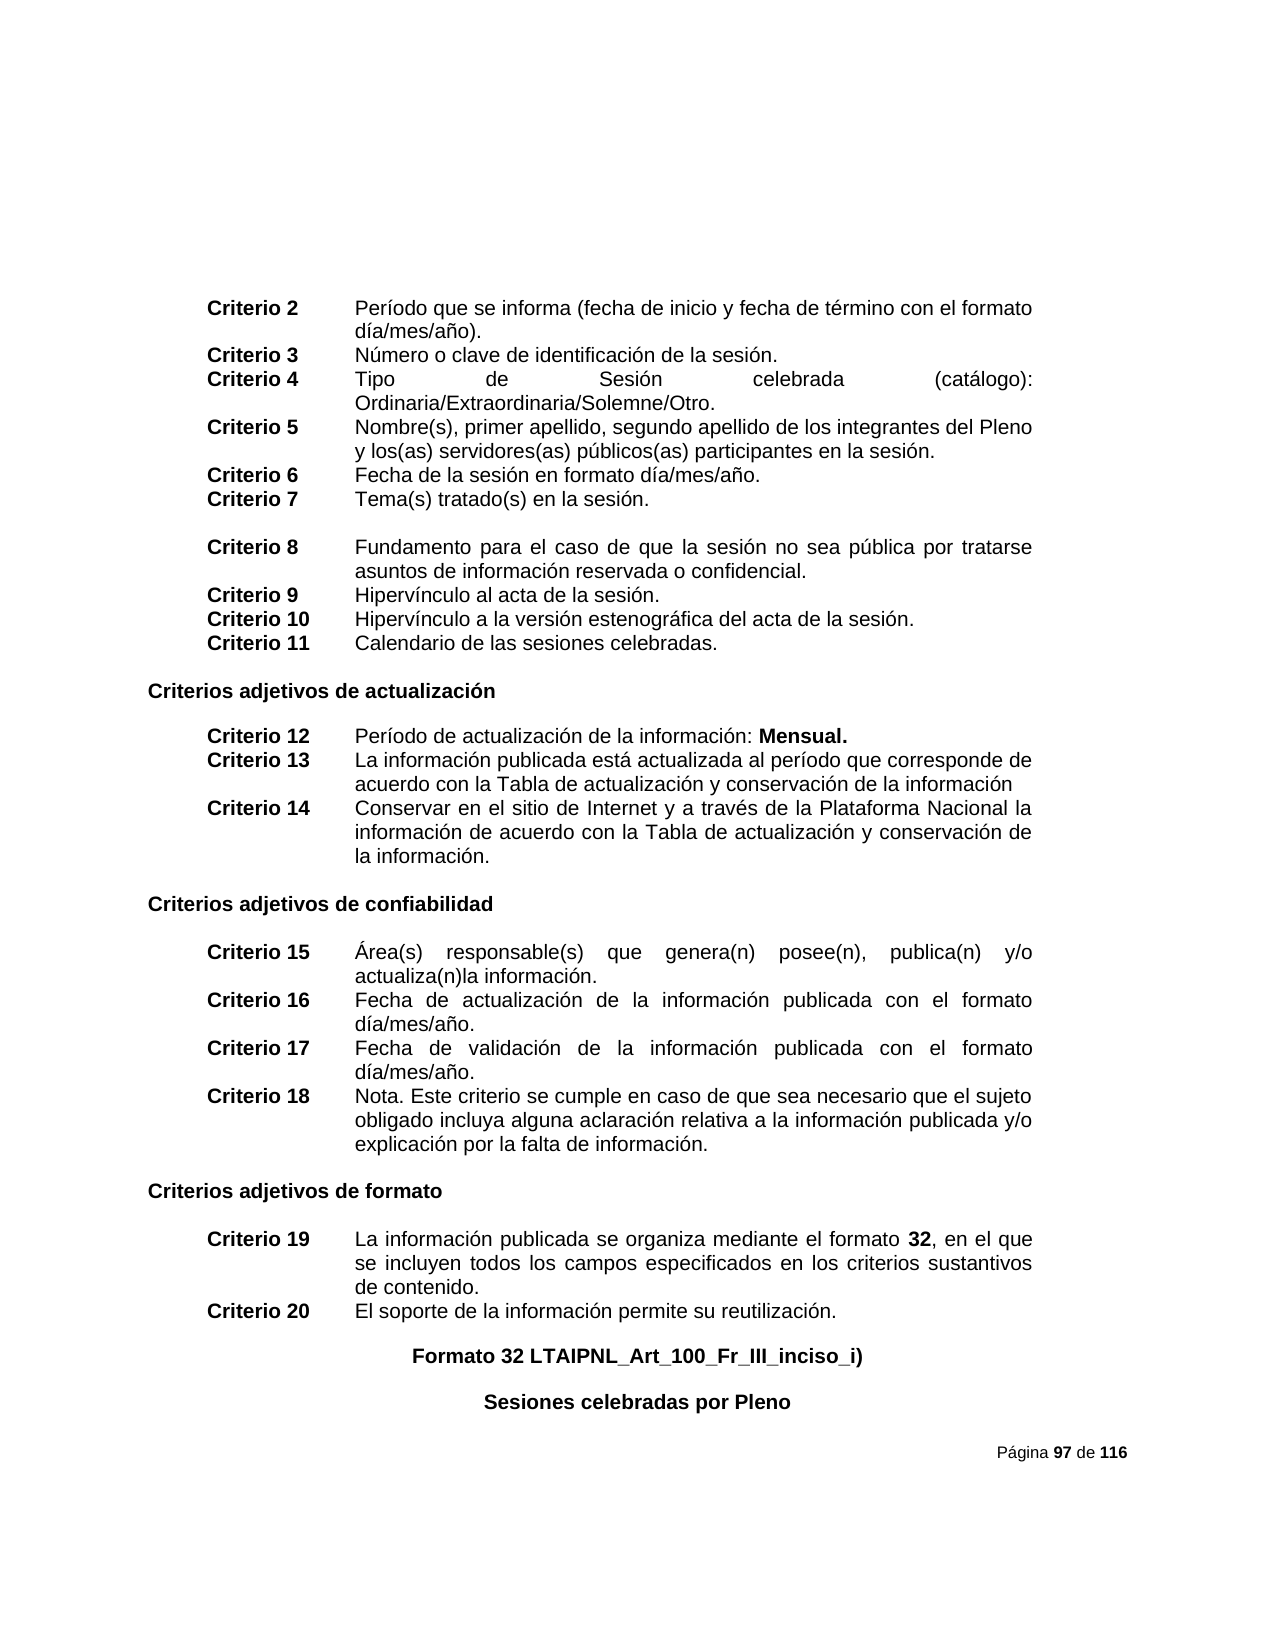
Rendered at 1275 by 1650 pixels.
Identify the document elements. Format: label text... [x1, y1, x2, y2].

text Criterio 19 La información publicada se organiza mediante el formato 32, en el que se incluyen todos los campos especificados en los criterios sustantivos de contenido. [207, 1227, 1033, 1299]
text Criterio 10 Hipervínculo a la versión estenográfica del acta de la sesión. [207, 607, 1033, 631]
text Criterio 2 Período que se informa (fecha de inicio y fecha de término con el formato día/mes/año). [207, 295, 1033, 343]
text Criterio 16 Fecha de actualización de la información publicada con el formato día/mes/año. [207, 988, 1033, 1036]
text Criterio 12 Período de actualización de la información: Mensual. [207, 724, 1033, 748]
text Criterio 13 La información publicada está actualizada al período que corresponde de acuerdo con la Tabla de actualización y conservación de la información [207, 748, 1033, 796]
text Criterios adjetivos de actualización [148, 679, 1127, 703]
text Criterio 11 Calendario de las sesiones celebradas. [207, 631, 1033, 655]
text Criterio 18 Nota. Este criterio se cumple en caso de que sea necesario que el sujeto obligado incluya alguna aclaración relativa a la información publicada y/o explicación por la falta de información. [207, 1083, 1033, 1155]
text Sesiones celebradas por Pleno [148, 1392, 1127, 1414]
text Criterio 14 Conservar en el sitio de Internet y a través de la Plataforma Nacional la información de acuerdo con la Tabla de actualización y conservación de la información. [207, 796, 1033, 868]
text Formato 32 LTAIPNL_Art_100_Fr_III_inciso_i) [148, 1344, 1127, 1368]
text Criterio 17 Fecha de validación de la información publicada con el formato día/mes/año. [207, 1036, 1033, 1083]
text Criterios adjetivos de formato [148, 1179, 1127, 1203]
text Criterios adjetivos de confiabilidad [148, 892, 1127, 916]
text Criterio 5 Nombre(s), primer apellido, segundo apellido de los integrantes del Pleno y los(as) servidores(as) públicos(as) participantes en la sesión. [207, 415, 1033, 463]
text Criterio 4 Tipo de Sesión celebrada (catálogo): Ordinaria/Extraordinaria/Solemne/Otro. [207, 367, 1033, 415]
text Criterio 6 Fecha de la sesión en formato día/mes/año. [207, 463, 1033, 487]
text Criterio 7 Tema(s) tratado(s) en la sesión. [207, 487, 1033, 511]
text Criterio 3 Número o clave de identificación de la sesión. [207, 343, 1033, 367]
text Criterio 8 Fundamento para el caso de que la sesión no sea pública por tratarse asuntos de información reservada o confidencial. [207, 535, 1033, 583]
text Criterio 20 El soporte de la información permite su reutilización. [207, 1299, 1033, 1323]
text Criterio 9 Hipervínculo al acta de la sesión. [207, 583, 1033, 607]
text Criterio 15 Área(s) responsable(s) que genera(n) posee(n), publica(n) y/o actualiza(n)la información. [207, 940, 1033, 988]
